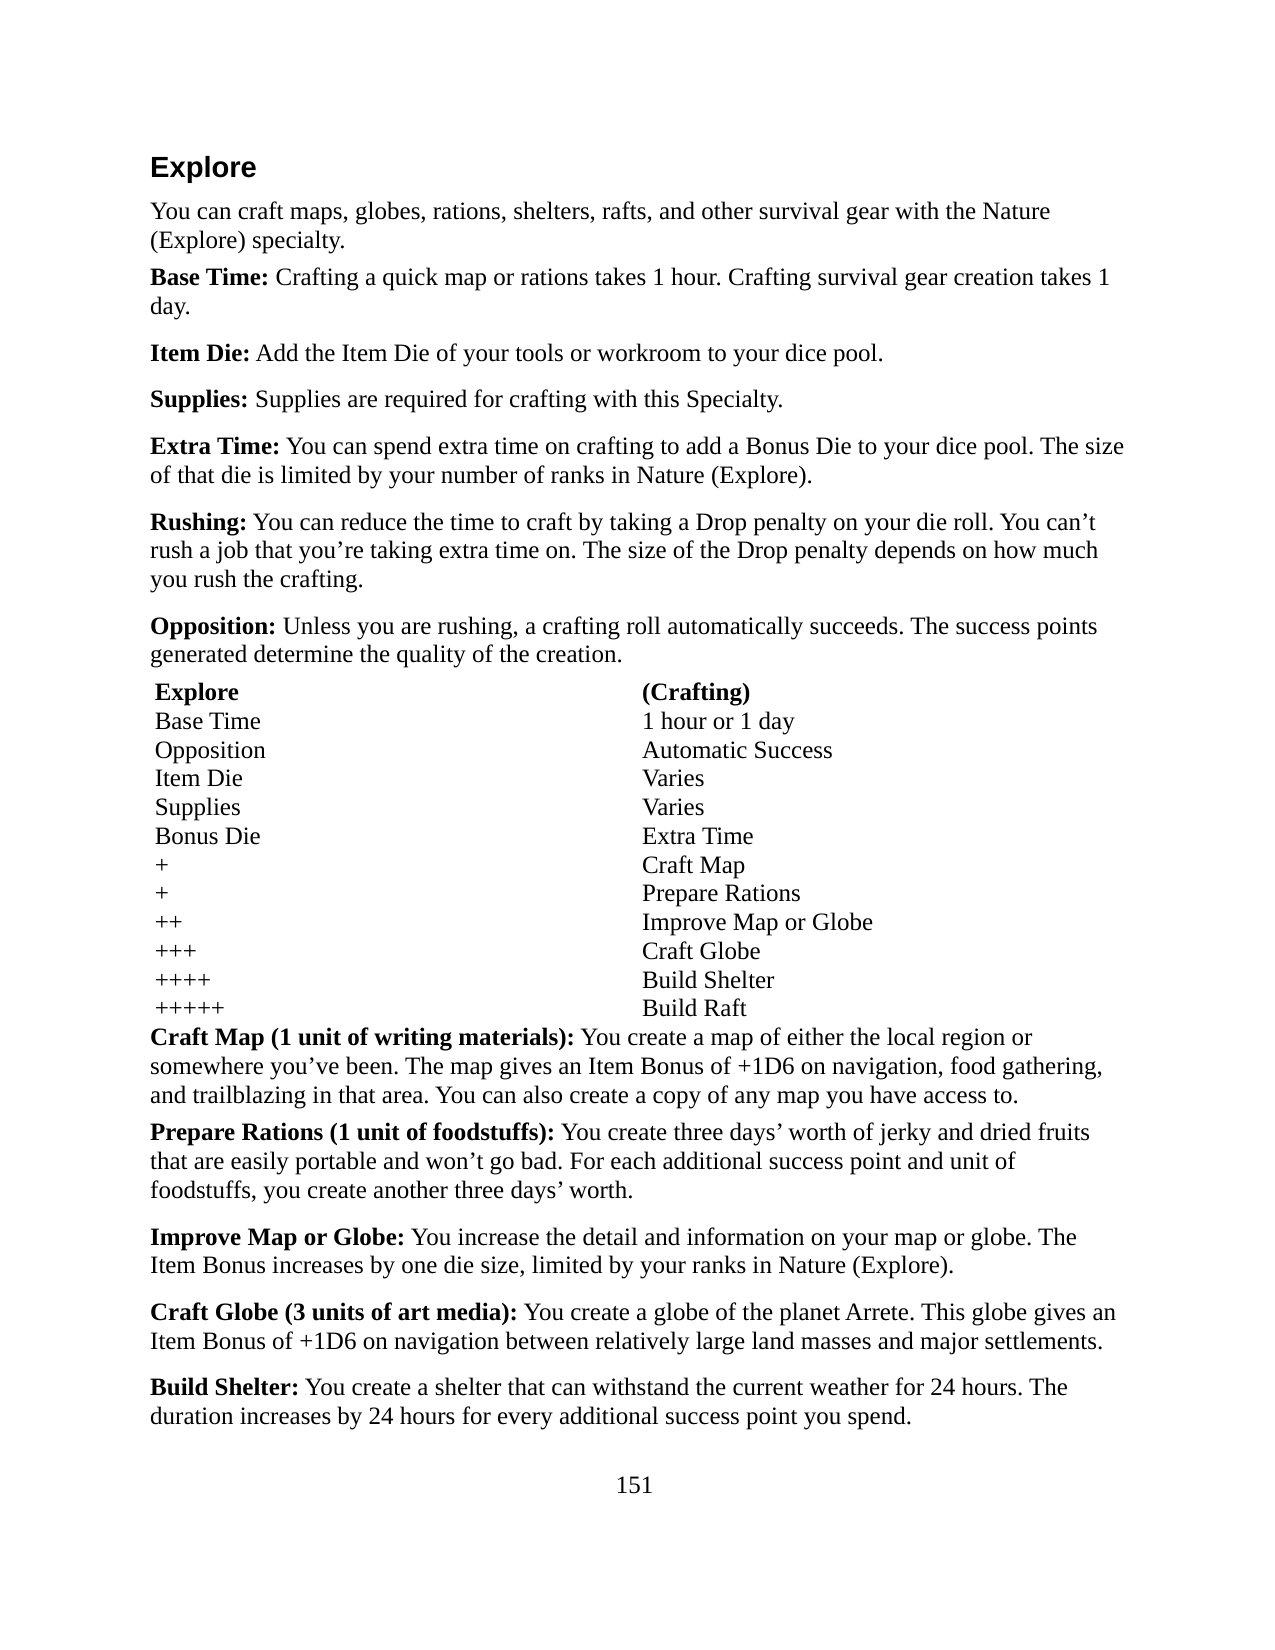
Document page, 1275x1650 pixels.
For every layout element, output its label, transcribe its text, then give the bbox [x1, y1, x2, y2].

table_cell Base Time [150, 706, 637, 735]
table_cell Varies [638, 764, 1125, 792]
text Base Time: Crafting a quick map or rations takes 1 hour. Crafting survival gear creation takes 1 day. [150, 262, 1125, 320]
text Supplies: Supplies are required for crafting with this Specialty. [150, 384, 1125, 413]
text Craft Map (1 unit of writing materials): You create a map of either the local region or somewhere you’ve been. The map gives an Item Bonus of +1D6 on navigation, food gathering, and trailblazing in that area. You can also create a copy of any map you have access to. [150, 1022, 1125, 1108]
table_cell +++++ [150, 994, 637, 1022]
table_cell + [150, 879, 637, 907]
table_cell Build Shelter [638, 965, 1125, 993]
table_cell Prepare Rations [638, 879, 1125, 907]
text You can craft maps, globes, rations, shelters, rafts, and other survival gear with the Nature (Explore) specialty. [150, 196, 1125, 253]
text Craft Globe (3 units of art media): You create a globe of the planet Arrete. This globe gives an Item Bonus of +1D6 on navigation between relatively large land masses and major settlements. [150, 1297, 1125, 1354]
table_cell 1 hour or 1 day [638, 706, 1125, 735]
table_cell +++ [150, 936, 637, 965]
table_cell Craft Map [638, 850, 1125, 878]
subtitle Explore [150, 150, 1125, 183]
table_cell Bonus Die [150, 821, 637, 850]
text Item Die: Add the Item Die of your tools or workroom to your dice pool. [150, 338, 1125, 367]
table_cell Automatic Success [638, 735, 1125, 763]
table_cell Opposition [150, 735, 637, 763]
table_cell ++ [150, 907, 637, 936]
text Rushing: You can reduce the time to craft by taking a Drop penalty on your die roll. You can’t rush a job that you’re taking extra time on. The size of the Drop penalty depends on how much you rush the crafting. [150, 507, 1125, 593]
text Build Shelter: You create a shelter that can withstand the current weather for 24 hours. The duration increases by 24 hours for every additional success point you spend. [150, 1372, 1125, 1430]
table_cell Item Die [150, 764, 637, 792]
table_cell Varies [638, 792, 1125, 821]
table_cell Extra Time [638, 821, 1125, 850]
table_header Explore [150, 677, 637, 706]
table_cell Supplies [150, 792, 637, 821]
table_cell + [150, 850, 637, 878]
text Improve Map or Globe: You increase the detail and information on your map or globe. The Item Bonus increases by one die size, limited by your ranks in Nature (Explore). [150, 1222, 1125, 1279]
text Extra Time: You can spend extra time on crafting to add a Bonus Die to your dice pool. The size of that die is limited by your number of ranks in Nature (Explore). [150, 431, 1125, 489]
text Prepare Rations (1 unit of foodstuffs): You create three days’ worth of jerky and dried fruits that are easily portable and won’t go bad. For each additional success point and unit of foodstuffs, you create another three days’ worth. [150, 1117, 1125, 1204]
table_cell Build Raft [638, 994, 1125, 1022]
text Opposition: Unless you are rushing, a crafting roll automatically succeeds. The success points generated determine the quality of the creation. [150, 611, 1125, 668]
table_cell ++++ [150, 965, 637, 993]
table_cell Craft Globe [638, 936, 1125, 965]
table_header (Crafting) [638, 677, 1125, 706]
table_cell Improve Map or Globe [638, 907, 1125, 936]
